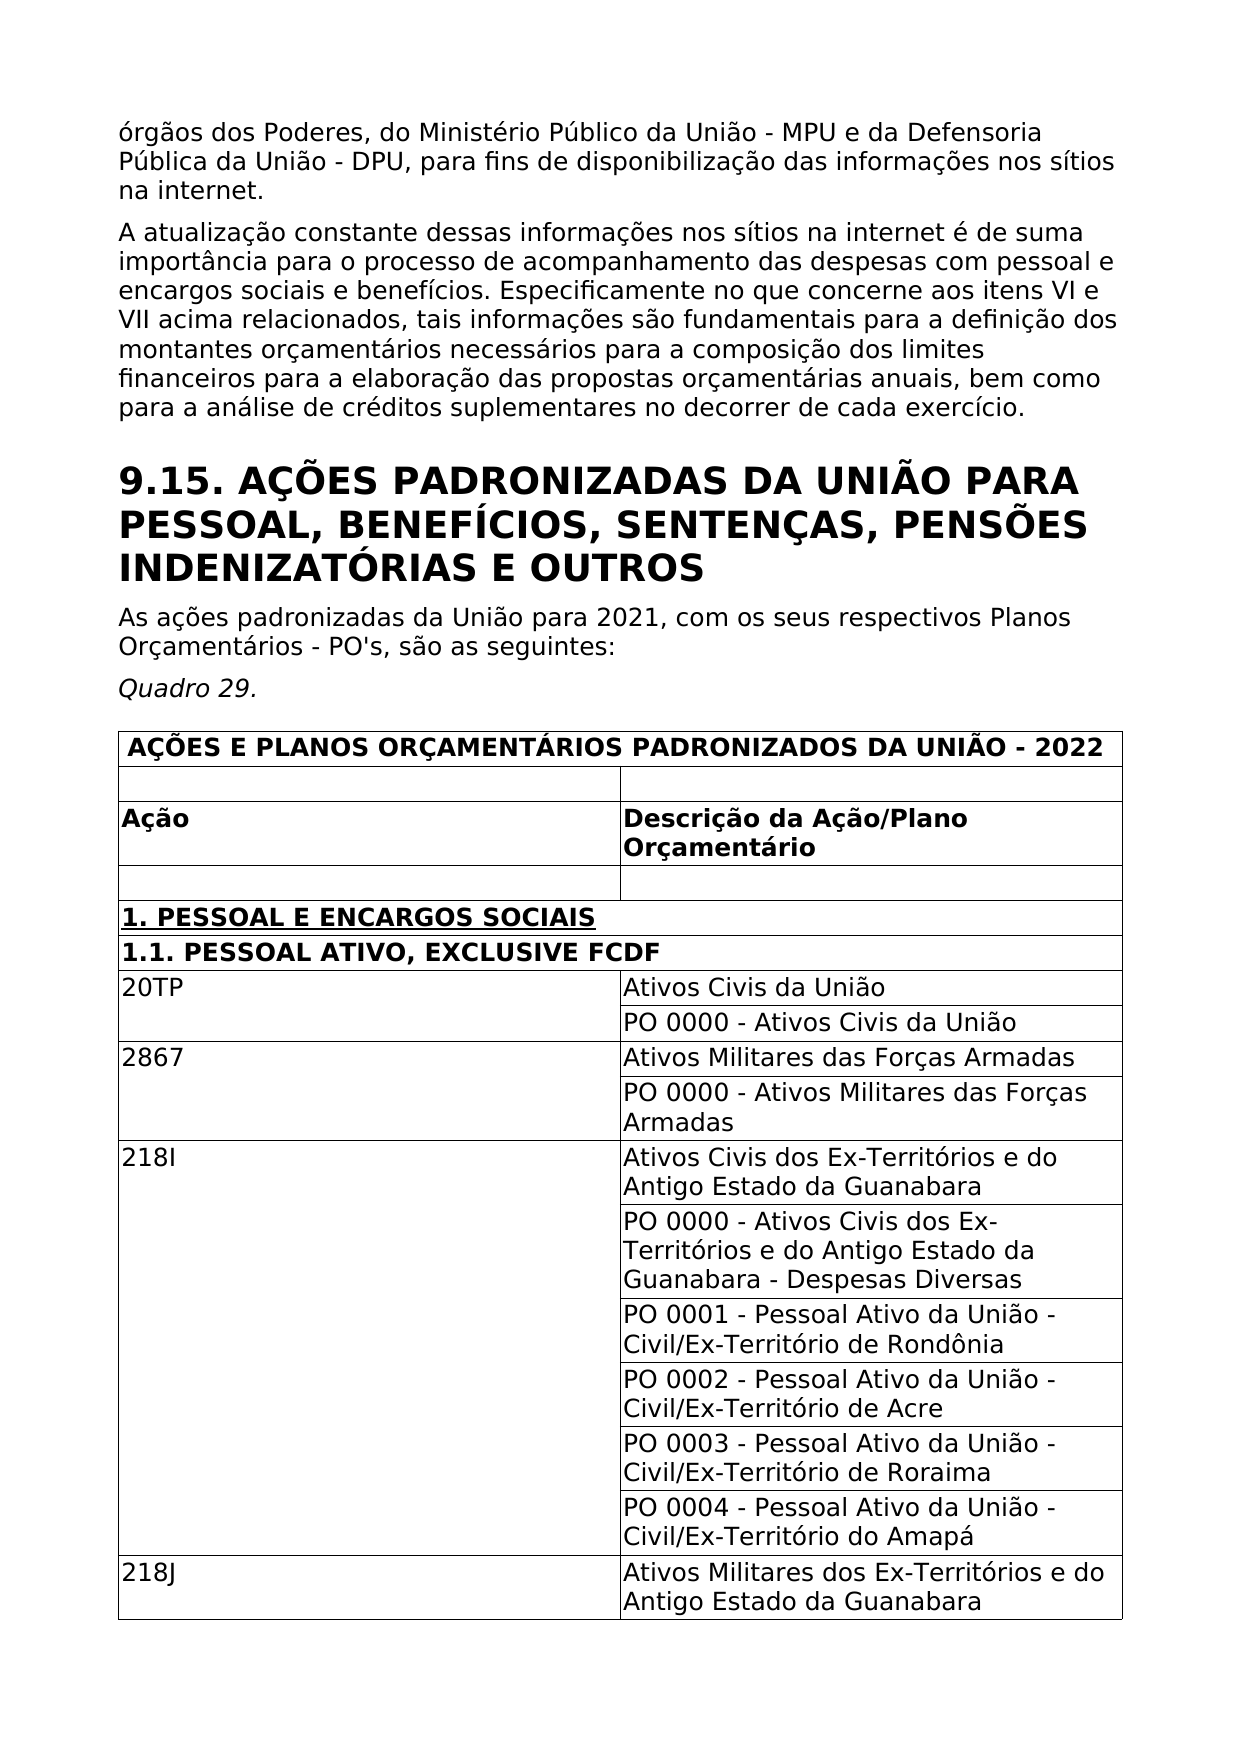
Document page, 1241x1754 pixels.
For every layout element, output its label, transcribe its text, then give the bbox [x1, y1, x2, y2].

subtitle 9.15. AÇÕES PADRONIZADAS DA UNIÃO PARA PESSOAL, BENEFÍCIOS, SENTENÇAS, PENSÕES INDENIZATÓRIAS E OUTROS [118, 460, 1122, 591]
table_cell [119, 767, 620, 801]
table_cell 2867 [119, 1042, 620, 1140]
table_header AÇÕES E PLANOS ORÇAMENTÁRIOS PADRONIZADOS DA UNIÃO - 2022 [119, 732, 1122, 766]
table_cell 20TP [119, 971, 620, 1041]
table_cell Ativos Civis da União [621, 971, 1122, 1005]
table_cell [621, 866, 1122, 900]
text Quadro 29. [118, 674, 1122, 703]
table_cell PO 0002 - Pessoal Ativo da União - Civil/Ex-Território de Acre [621, 1363, 1122, 1426]
table_cell [119, 866, 620, 900]
text As ações padronizadas da União para 2021, com os seus respectivos Planos Orçamentários - PO's, são as seguintes: [118, 603, 1122, 662]
table_cell 1.1. PESSOAL ATIVO, EXCLUSIVE FCDF [119, 936, 1122, 970]
text A atualização constante dessas informações nos sítios na internet é de suma importância para o processo de acompanhamento das despesas com pessoal e encargos sociais e benefícios. Especificamente no que concerne aos itens VI e VII acima relacionados, tais informações são fundamentais para a definição dos montantes orçamentários necessários para a composição dos limites financeiros para a elaboração das propostas orçamentárias anuais, bem como para a análise de créditos suplementares no decorrer de cada exercício. [118, 218, 1122, 422]
table_cell 1. PESSOAL E ENCARGOS SOCIAIS [119, 901, 1122, 935]
table_cell PO 0000 - Ativos Civis da União [621, 1006, 1122, 1041]
table_cell Ativos Civis dos Ex-Territórios e do Antigo Estado da Guanabara [621, 1141, 1122, 1204]
table_cell Ativos Militares dos Ex-Territórios e do Antigo Estado da Guanabara [621, 1556, 1122, 1619]
table_cell PO 0001 - Pessoal Ativo da União - Civil/Ex-Território de Rondônia [621, 1299, 1122, 1362]
table_cell [621, 767, 1122, 801]
table_cell PO 0004 - Pessoal Ativo da União - Civil/Ex-Território do Amapá [621, 1491, 1122, 1555]
table_cell Ação [119, 802, 620, 865]
table_cell Descrição da Ação/Plano Orçamentário [621, 802, 1122, 865]
table_cell PO 0000 - Ativos Civis dos Ex-Territórios e do Antigo Estado da Guanabara - Despesas Diversas [621, 1205, 1122, 1298]
table_cell 218J [119, 1556, 620, 1619]
table_cell PO 0000 - Ativos Militares das Forças Armadas [621, 1077, 1122, 1140]
table_cell Ativos Militares das Forças Armadas [621, 1042, 1122, 1076]
table_cell PO 0003 - Pessoal Ativo da União - Civil/Ex-Território de Roraima [621, 1427, 1122, 1490]
table_cell 218I [119, 1141, 620, 1555]
text órgãos dos Poderes, do Ministério Público da União - MPU e da Defensoria Pública da União - DPU, para fins de disponibilização das informações nos sítios na internet. [118, 118, 1122, 206]
